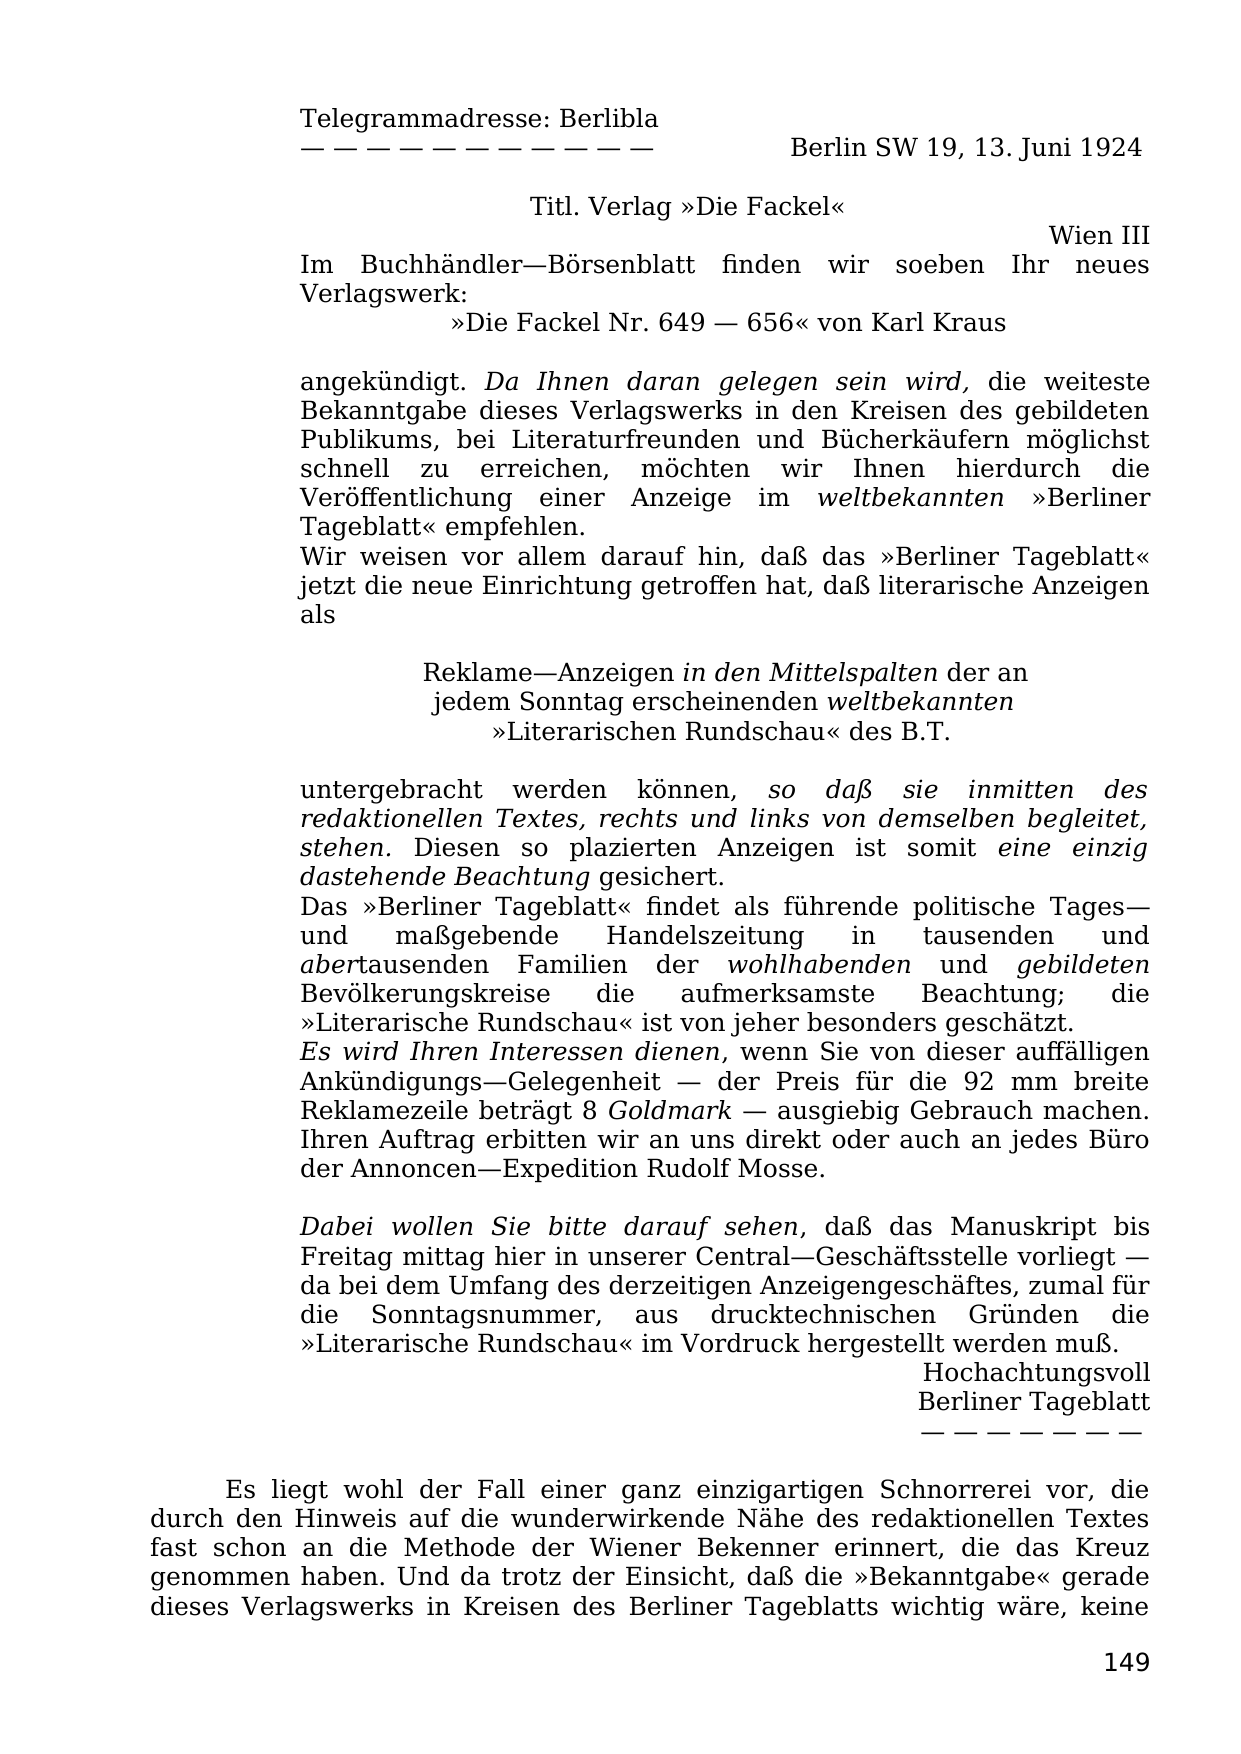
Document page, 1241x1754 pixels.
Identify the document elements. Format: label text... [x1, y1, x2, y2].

text angekündigt. Da Ihnen daran gelegen sein wird, die weiteste Bekanntgabe dieses Verlagswerks in den Kreisen des gebildeten Publikums, bei Literaturfreunden und Bücherkäufern möglichst schnell zu erreichen, möchten wir Ihnen hierdurch die Veröffentlichung einer Anzeige im weltbekannten »Berliner Tageblatt« empfehlen. [300, 367, 1151, 542]
text »Die Fackel Nr. 649 — 656« von Karl Kraus [300, 308, 1151, 337]
text Reklame—Anzeigen in den Mittelspalten der an [300, 658, 1151, 687]
text Wir weisen vor allem darauf hin, daß das »Berliner Tageblatt« jetzt die neue Einrichtung getroffen hat, daß literarische Anzeigen als [300, 542, 1151, 629]
text Es wird Ihren Interessen dienen, wenn Sie von dieser auffälligen Ankündigungs—Gelegenheit — der Preis für die 92 mm breite Reklamezeile beträgt 8 Goldmark — ausgiebig Gebrauch machen. Ihren Auftrag erbitten wir an uns direkt oder auch an jedes Büro der Annoncen—Expedition Rudolf Mosse. [300, 1037, 1151, 1183]
text »Literarischen Rundschau« des B.T. [300, 717, 1151, 746]
text Hochachtungsvoll [150, 1358, 1151, 1387]
text — — — — — — — [150, 1417, 1151, 1446]
text Berliner Tageblatt [150, 1387, 1151, 1417]
text Es liegt wohl der Fall einer ganz einzigartigen Schnorrerei vor, die durch den Hinweis auf die wunderwirkende Nähe des redaktionellen Textes fast schon an die Methode der Wiener Bekenner erinnert, die das Kreuz genommen haben. Und da trotz der Einsicht, daß die »Bekanntgabe« gerade dieses Verlagswerks in Kreisen des Berliner Tageblatts wichtig wäre, keine [150, 1475, 1151, 1621]
text jedem Sonntag erscheinenden weltbekannten [300, 687, 1151, 717]
text Das »Berliner Tageblatt« findet als führende politische Tages— und maßgebende Handelszeitung in tausenden und abertausenden Familien der wohlhabenden und gebildeten Bevölkerungskreise die aufmerksamste Beachtung; die »Literarische Rundschau« ist von jeher besonders geschätzt. [300, 892, 1151, 1037]
text — — — — — — — — — — — Berlin SW 19, 13. Juni 1924 [300, 133, 1151, 162]
text Titl. Verlag »Die Fackel« [150, 192, 1151, 221]
text Dabei wollen Sie bitte darauf sehen, daß das Manuskript bis Freitag mittag hier in unserer Central—Geschäftsstelle vorliegt — da bei dem Umfang des derzeitigen Anzeigengeschäftes, zumal für die Sonntagsnummer, aus drucktechnischen Gründen die »Literarische Rundschau« im Vordruck hergestellt werden muß. [300, 1212, 1151, 1358]
text Im Buchhändler—Börsenblatt finden wir soeben Ihr neues Verlagswerk: [300, 250, 1151, 308]
text Wien III [150, 221, 1151, 250]
text Telegrammadresse: Berlibla [300, 104, 1151, 133]
text untergebracht werden können, so daß sie inmitten des redaktionellen Textes, rechts und links von demselben begleitet, stehen. Diesen so plazierten Anzeigen ist somit eine einzig dastehende Beachtung gesichert. [300, 775, 1151, 892]
